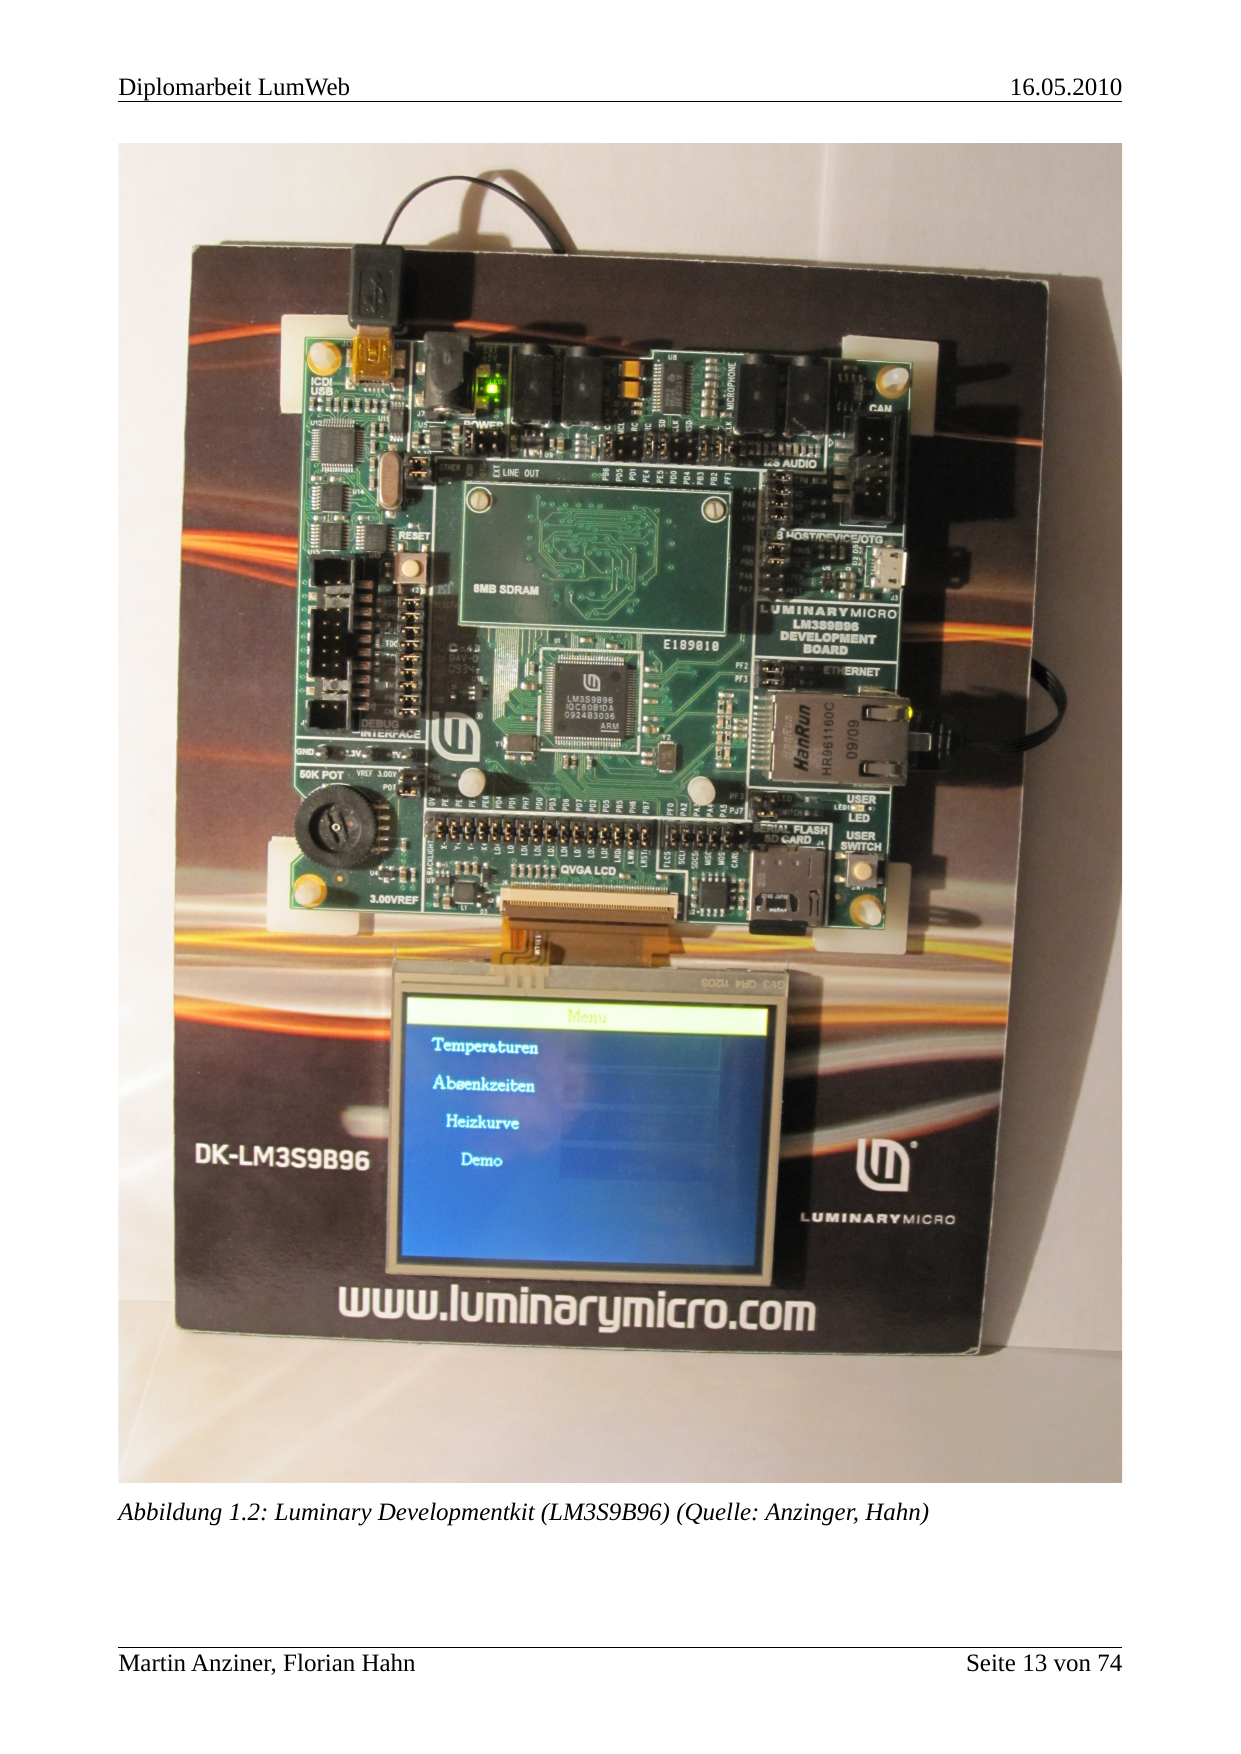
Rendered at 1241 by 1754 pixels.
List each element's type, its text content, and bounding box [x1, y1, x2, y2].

picture [118, 143, 1123, 1483]
text Abbildung 1.2: Luminary Developmentkit (LM3S9B96) (Quelle: Anzinger, Hahn) [118, 1483, 1122, 1525]
